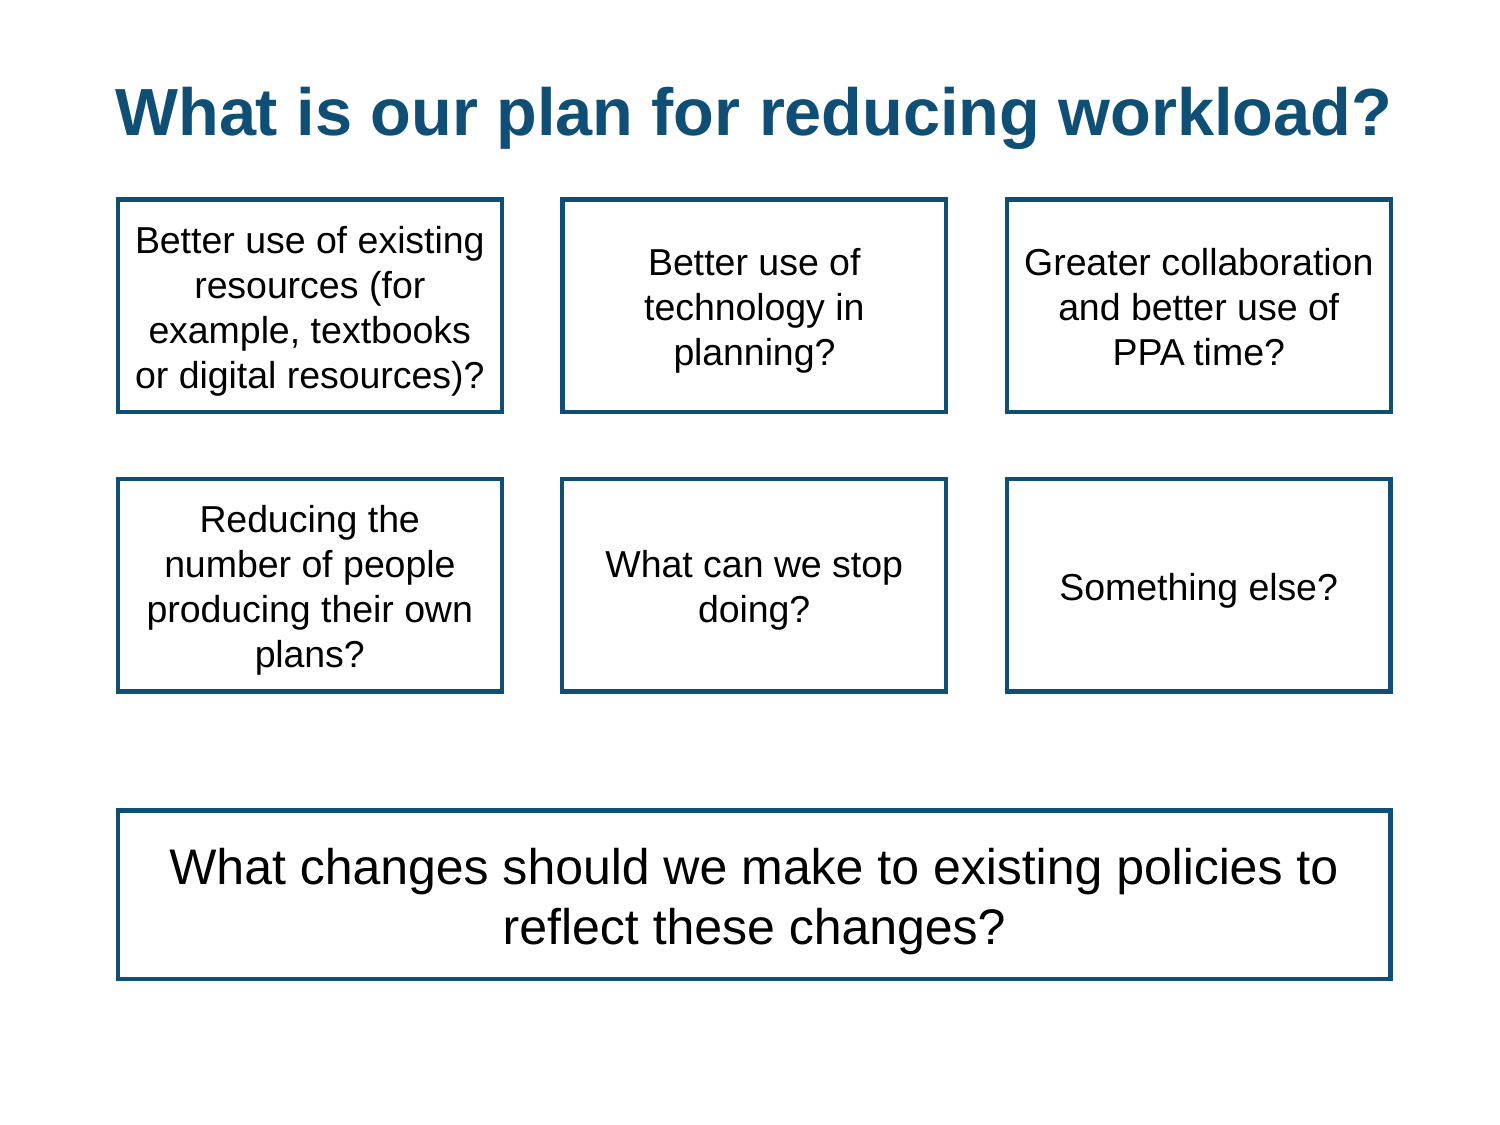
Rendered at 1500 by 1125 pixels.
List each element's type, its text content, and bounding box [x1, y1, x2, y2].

text_box Better use of existing resources (for example, textbooks or digital resources)? [118, 199, 502, 412]
text_box Better use of technology in planning? [562, 199, 946, 412]
text_box What can we stop doing? [562, 479, 946, 691]
title What is our plan for reducing workload? [100, 55, 1459, 162]
text_box Greater collaboration and better use of PPA time? [1007, 199, 1391, 412]
text_box What changes should we make to existing policies to reflect these changes? [118, 811, 1391, 979]
text_box Reducing the number of people producing their own plans? [118, 479, 502, 691]
text_box Something else? [1007, 479, 1391, 691]
